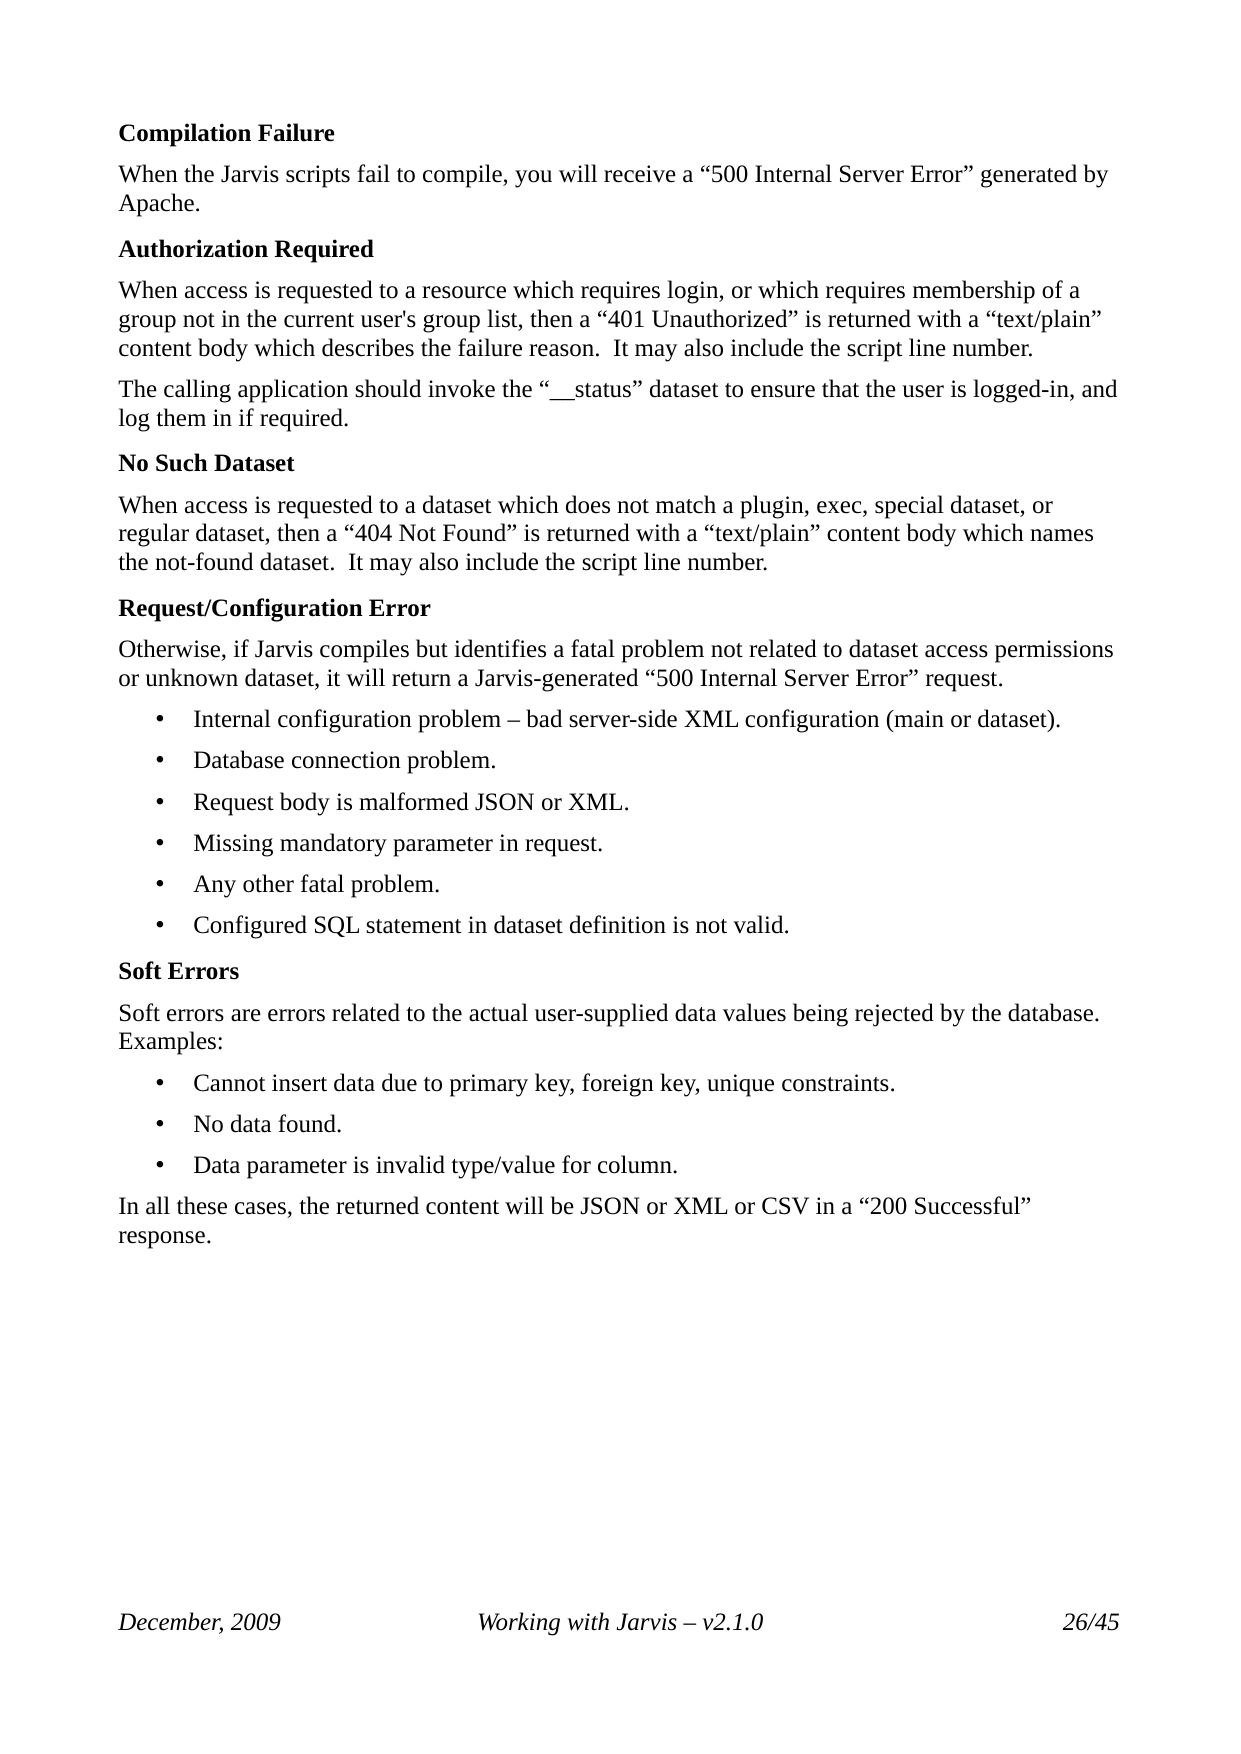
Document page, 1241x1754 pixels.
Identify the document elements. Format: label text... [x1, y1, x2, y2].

text In all these cases, the returned content will be JSON or XML or CSV in a “200 Successful” response. [118, 1191, 1122, 1249]
text When access is requested to a resource which requires login, or which requires membership of a group not in the current user's group list, then a “401 Unauthorized” is returned with a “text/plain” content body which describes the failure reason. It may also include the script line number. [118, 275, 1122, 361]
subtitle Compilation Failure [118, 118, 1122, 147]
text The calling application should invoke the “__status” dataset to ensure that the user is logged-in, and log them in if required. [118, 374, 1122, 431]
text When the Jarvis scripts fail to compile, you will receive a “500 Internal Server Error” generated by Apache. [118, 159, 1122, 217]
list Request body is malformed JSON or XML. [156, 787, 1122, 816]
list Database connection problem. [156, 746, 1122, 774]
list Any other fatal problem. [156, 869, 1122, 898]
list Data parameter is invalid type/value for column. [156, 1150, 1122, 1179]
list Cannot insert data due to primary key, foreign key, unique constraints. [156, 1068, 1122, 1096]
list Internal configuration problem – bad server-side XML configuration (main or dataset). [156, 704, 1122, 733]
text Otherwise, if Jarvis compiles but identifies a fatal problem not related to dataset access permissions or unknown dataset, it will return a Jarvis-generated “500 Internal Server Error” request. [118, 634, 1122, 692]
text Soft errors are errors related to the actual user-supplied data values being rejected by the database. Examples: [118, 998, 1122, 1055]
subtitle No Such Dataset [118, 448, 1122, 477]
subtitle Authorization Required [118, 234, 1122, 263]
subtitle Soft Errors [118, 956, 1122, 985]
list Configured SQL statement in dataset definition is not valid. [156, 911, 1122, 939]
list Missing mandatory parameter in request. [156, 828, 1122, 857]
list No data found. [156, 1109, 1122, 1138]
text When access is requested to a dataset which does not match a plugin, exec, special dataset, or regular dataset, then a “404 Not Found” is returned with a “text/plain” content body which names the not-found dataset. It may also include the script line number. [118, 490, 1122, 576]
subtitle Request/Configuration Error [118, 593, 1122, 622]
